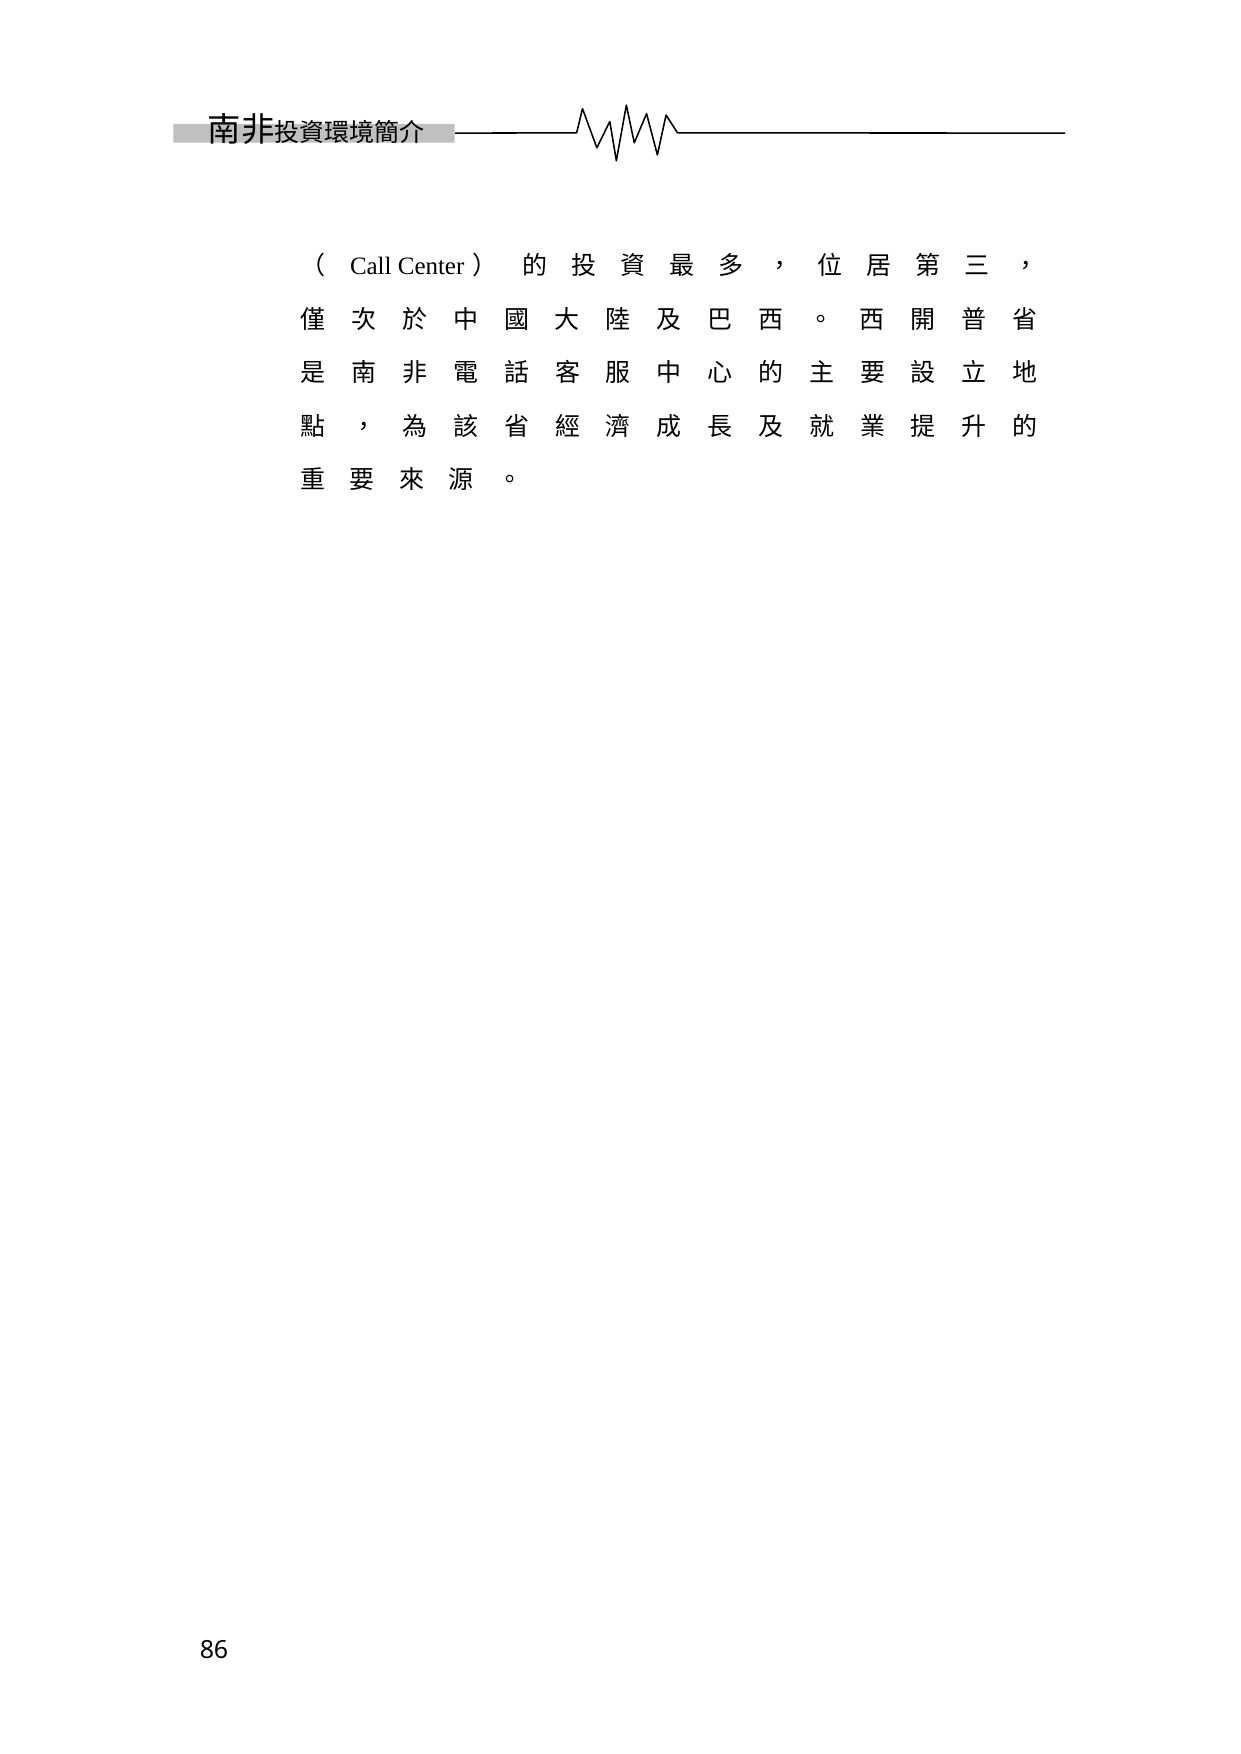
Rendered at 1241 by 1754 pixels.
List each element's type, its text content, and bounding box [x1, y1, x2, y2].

text （Call Center）的投資最多，位居第三，僅次於中國大陸及巴西。西開普省是南非電話客服中心的主要設立地點，為該省經濟成長及就業提升的重要來源。 [276, 237, 1063, 505]
